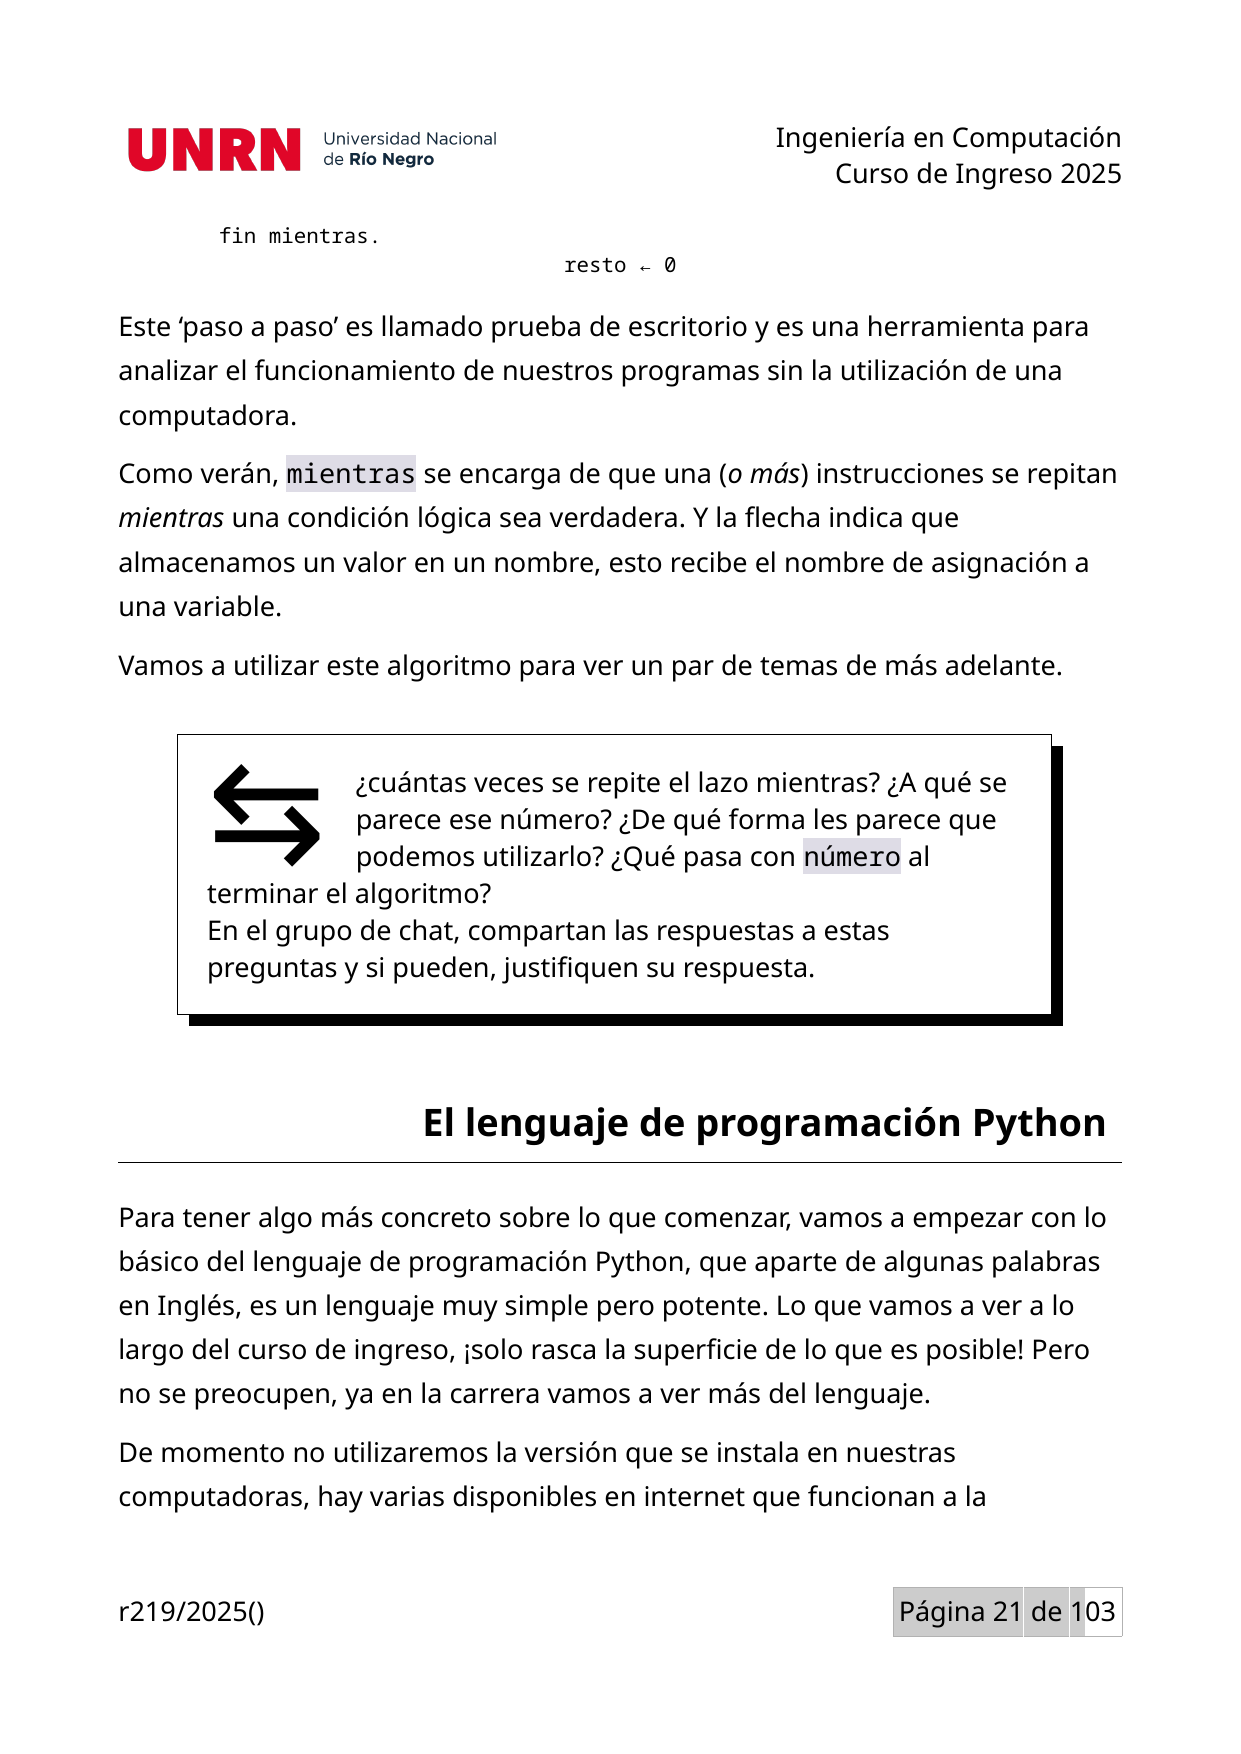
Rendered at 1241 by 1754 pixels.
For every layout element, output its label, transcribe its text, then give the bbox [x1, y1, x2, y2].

text De momento no utilizaremos la versión que se instala en nuestras computadoras, hay varias disponibles en internet que funcionan a la [118, 1433, 1122, 1514]
text Para tener algo más concreto sobre lo que comenzar, vamos a empezar con lo básico del lenguaje de programación Python, que aparte de algunas palabras en Inglés, es un lenguaje muy simple pero potente. Lo que vamos a ver a lo largo del curso de ingreso, ¡solo rasca la superficie de lo que es posible! Pero no se preocupen, ya en la carrera vamos a ver más del lenguaje. [118, 1198, 1122, 1412]
text ⇆¿cuántas veces se repite el lazo mientras? ¿A qué se parece ese número? ¿De qué forma les parece que podemos utilizarlo? ¿Qué pasa con número al terminar el algoritmo? En el grupo de chat, compartan las respuestas a estas preguntas y si pueden, justifiquen su respuesta. [178, 735, 1051, 1014]
table_cell resto ← 0 [219, 250, 1022, 278]
text Este ‘paso a paso’ es llamado prueba de escritorio y es una herramienta para analizar el funcionamiento de nuestros programas sin la utilización de una computadora. [118, 308, 1122, 433]
picture [118, 118, 505, 180]
subtitle El lenguaje de programación Python [118, 1081, 1122, 1162]
table_cell [620, 221, 1022, 250]
text Vamos a utilizar este algoritmo para ver un par de temas de más adelante. [118, 646, 1122, 683]
table_cell fin mientras. [219, 221, 620, 250]
text Como verán, mientras se encarga de que una (o más) instrucciones se repitan mientras una condición lógica sea verdadera. Y la flecha indica que almacenamos un valor en un nombre, esto recibe el nombre de asignación a una variable. [118, 455, 1122, 624]
